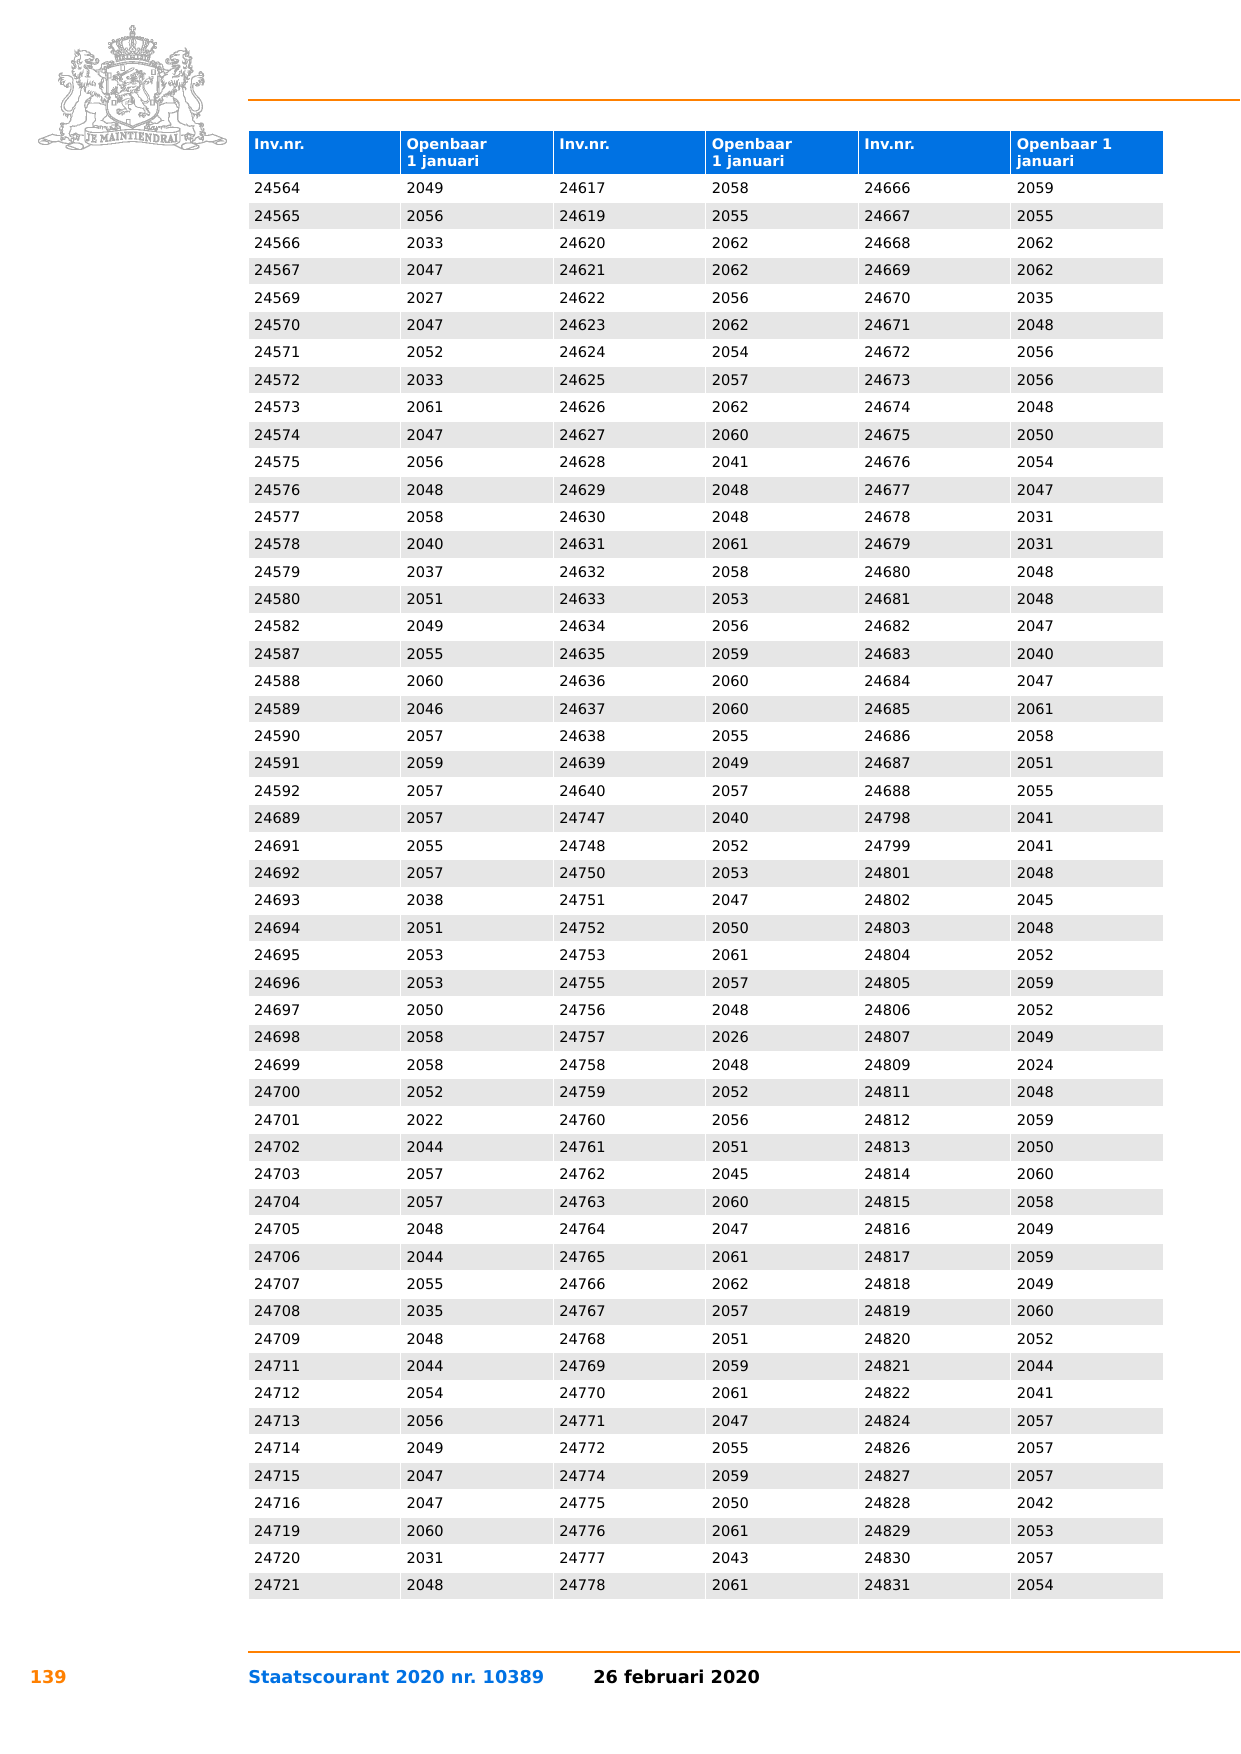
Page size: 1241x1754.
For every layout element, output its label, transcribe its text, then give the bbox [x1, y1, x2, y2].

table_header Openbaar 1 januari [401, 131, 553, 174]
table_header Openbaar 1 januari [706, 131, 858, 174]
table_header Inv.nr. [554, 131, 705, 174]
table_header Openbaar 1 januari [1011, 131, 1163, 174]
table_header Inv.nr. [249, 131, 400, 174]
table_header Inv.nr. [859, 131, 1010, 174]
picture [38, 25, 227, 150]
